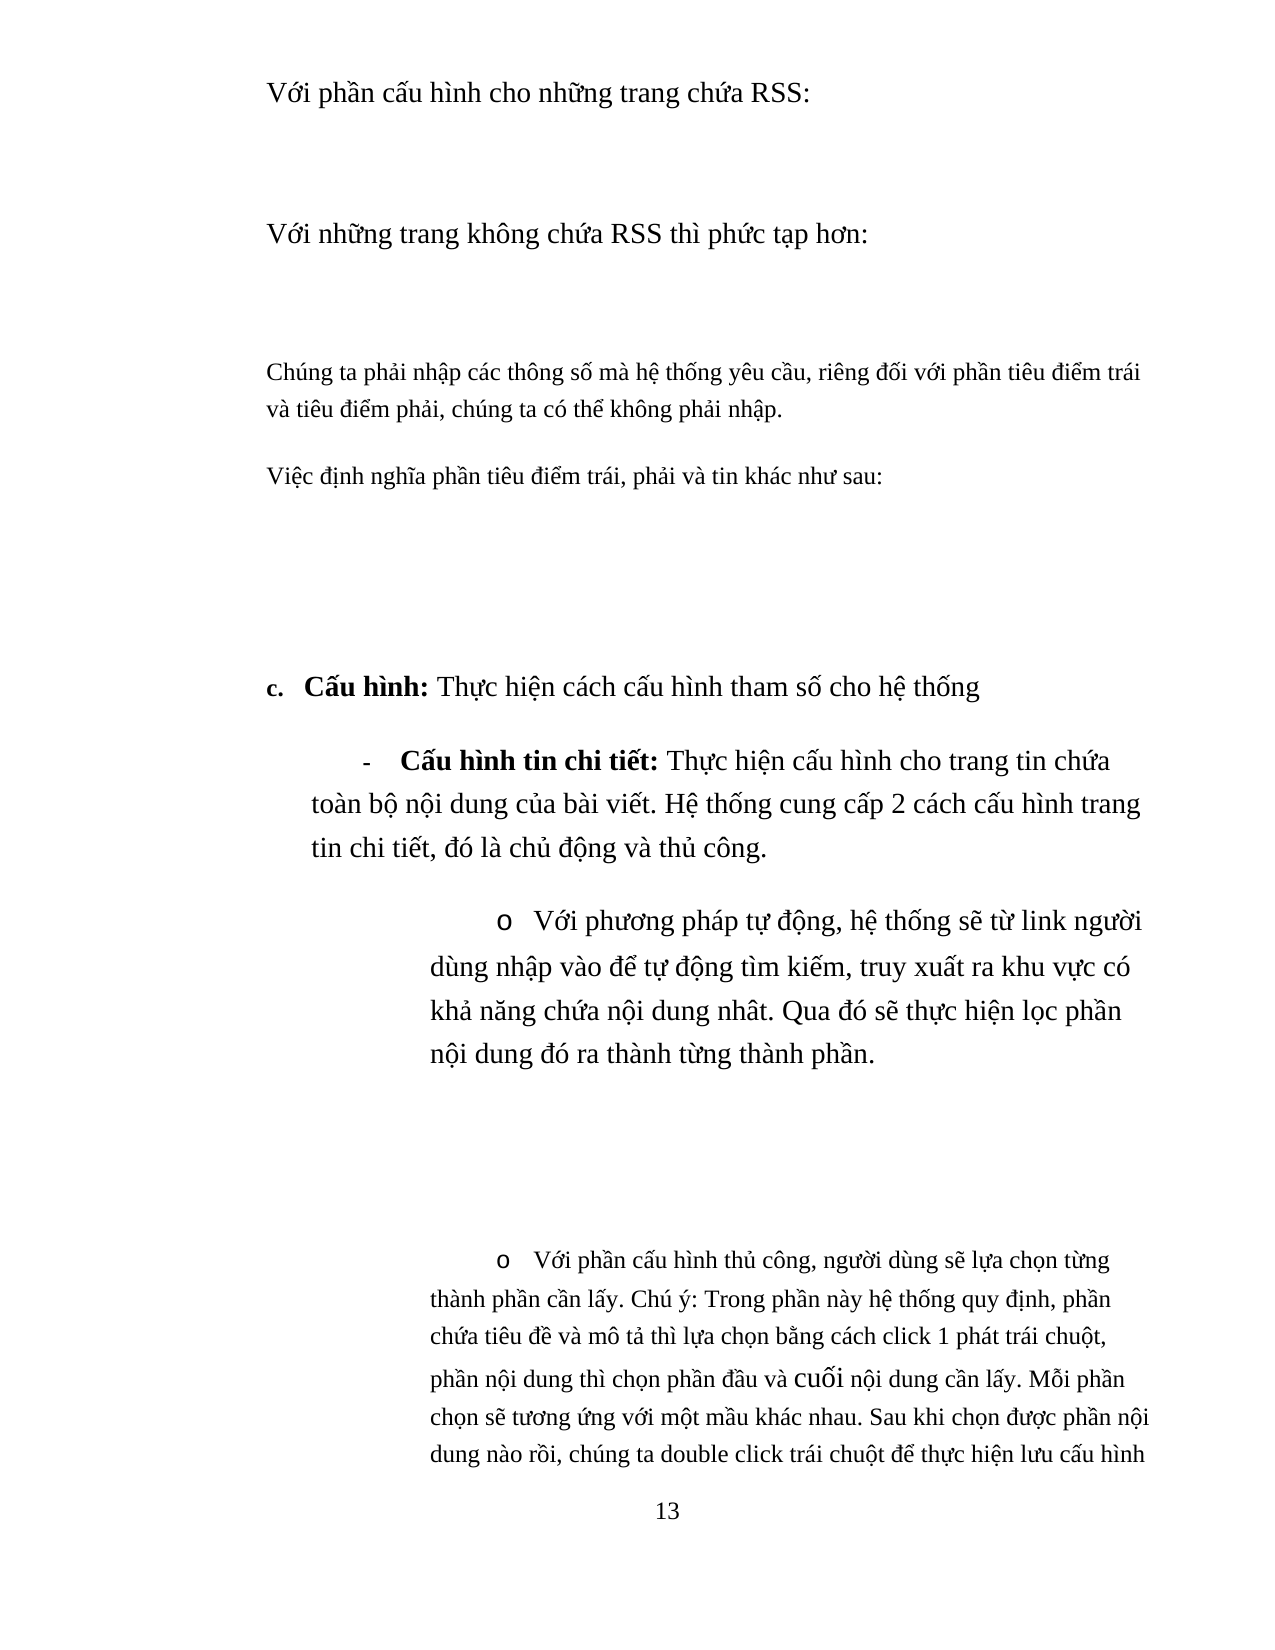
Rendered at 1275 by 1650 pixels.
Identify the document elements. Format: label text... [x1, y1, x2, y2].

list Với phần cấu hình thủ công, người dùng sẽ lựa chọn từng thành phần cần lấy. Chú ý: Trong phần này hệ thống quy định, phần chứa tiêu đề và mô tả thì lựa chọn bằng cách click 1 phát trái chuột, phần nội dung thì chọn phần đầu và cuối nội dung cần lấy. Mỗi phần chọn sẽ tương ứng với một mầu khác nhau. Sau khi chọn được phần nội dung nào rồi, chúng ta double click trái chuột để thực hiện lưu cấu hình [392, 1245, 1157, 1468]
list Cấu hình tin chi tiết: Thực hiện cấu hình cho trang tin chứa toàn bộ nội dung của bài viết. Hệ thống cung cấp 2 cách cấu hình trang tin chi tiết, đó là chủ động và thủ công. [274, 743, 1157, 863]
list Với phương pháp tự động, hệ thống sẽ từ link người dùng nhập vào để tự động tìm kiếm, truy xuất ra khu vực có khả năng chứa nội dung nhât. Qua đó sẽ thực hiện lọc phần nội dung đó ra thành từng thành phần. [392, 903, 1157, 1070]
text Với phần cấu hình cho những trang chứa RSS: [266, 75, 1157, 108]
text Việc định nghĩa phần tiêu điểm trái, phải và tin khác như sau: [266, 461, 1157, 490]
text Với những trang không chứa RSS thì phức tạp hơn: [266, 216, 1157, 249]
list Cấu hình: Thực hiện cách cấu hình tham số cho hệ thống [266, 669, 1157, 703]
text Chúng ta phải nhập các thông số mà hệ thống yêu cầu, riêng đối với phần tiêu điểm trái và tiêu điểm phải, chúng ta có thể không phải nhập. [266, 357, 1157, 423]
